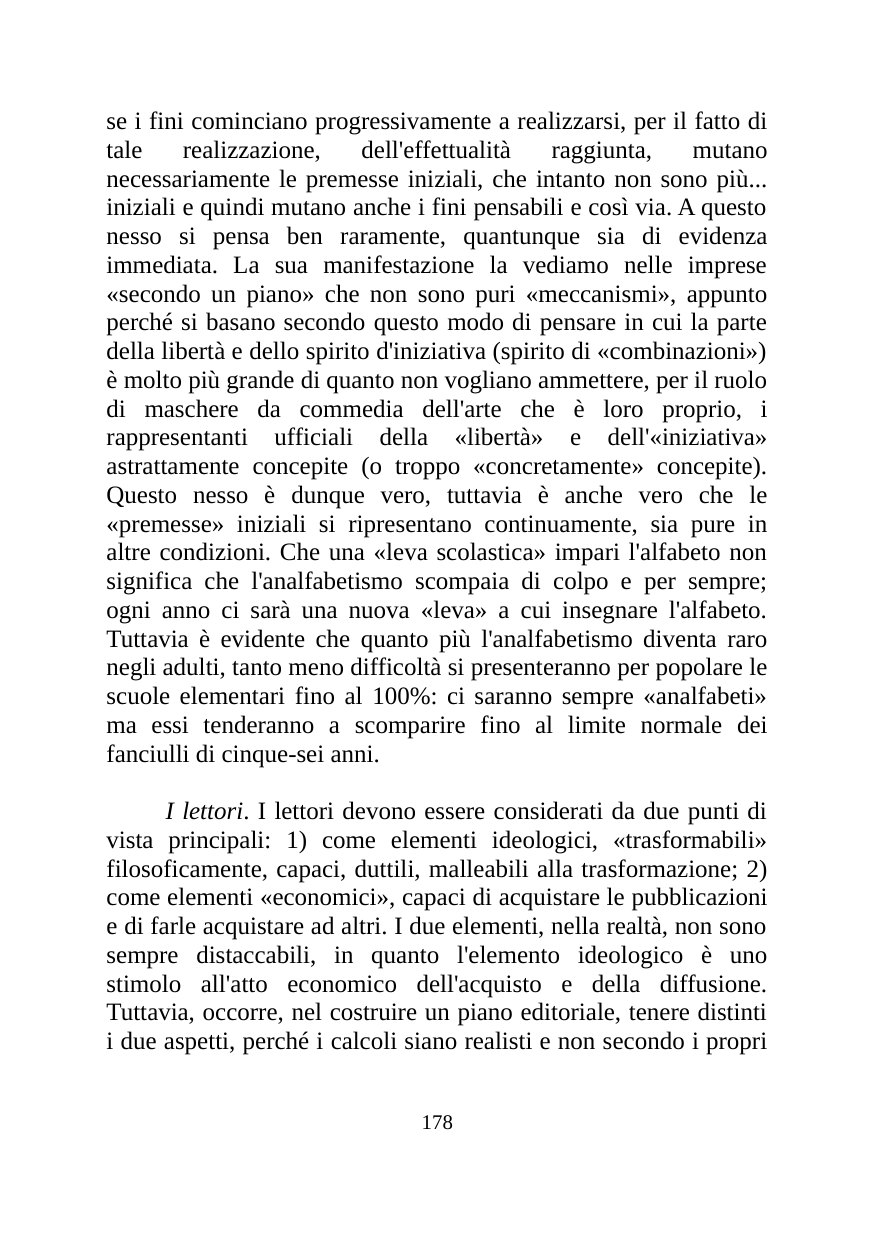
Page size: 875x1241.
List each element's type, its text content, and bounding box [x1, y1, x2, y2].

text se i fini cominciano progressivamente a realizzarsi, per il fatto di tale realizzazione, dell'effettualità raggiunta, mutano necessariamente le premesse iniziali, che intanto non sono più... iniziali e quindi mutano anche i fini pensabili e così via. A questo nesso si pensa ben raramente, quantunque sia di evidenza immediata. La sua manifestazione la vediamo nelle imprese «secondo un piano» che non sono puri «meccanismi», appunto perché si basano secondo questo modo di pensare in cui la parte della libertà e dello spirito d'iniziativa (spirito di «combinazioni») è molto più grande di quanto non vogliano ammettere, per il ruolo di maschere da commedia dell'arte che è loro proprio, i rappresentanti ufficiali della «libertà» e dell'«iniziativa» astrattamente concepite (o troppo «concretamente» concepite). Questo nesso è dunque vero, tuttavia è anche vero che le «premesse» iniziali si ripresentano continuamente, sia pure in altre condizioni. Che una «leva scolastica» impari l'alfabeto non significa che l'analfabetismo scompaia di colpo e per sempre; ogni anno ci sarà una nuova «leva» a cui insegnare l'alfabeto. Tuttavia è evidente che quanto più l'analfabetismo diventa raro negli adulti, tanto meno difficoltà si presenteranno per popolare le scuole elementari fino al 100%: ci saranno sempre «analfabeti» ma essi tenderanno a scomparire fino al limite normale dei fanciulli di cinque-sei anni. [106, 106, 768, 767]
text I lettori. I lettori devono essere considerati da due punti di vista principali: 1) come elementi ideologici, «trasformabili» filosoficamente, capaci, duttili, malleabili alla trasformazione; 2) come elementi «economici», capaci di acquistare le pubblicazioni e di farle acquistare ad altri. I due elementi, nella realtà, non sono sempre distaccabili, in quanto l'elemento ideologico è uno stimolo all'atto economico dell'acquisto e della diffusione. Tuttavia, occorre, nel costruire un piano editoriale, tenere distinti i due aspetti, perché i calcoli siano realisti e non secondo i propri [106, 796, 768, 1055]
